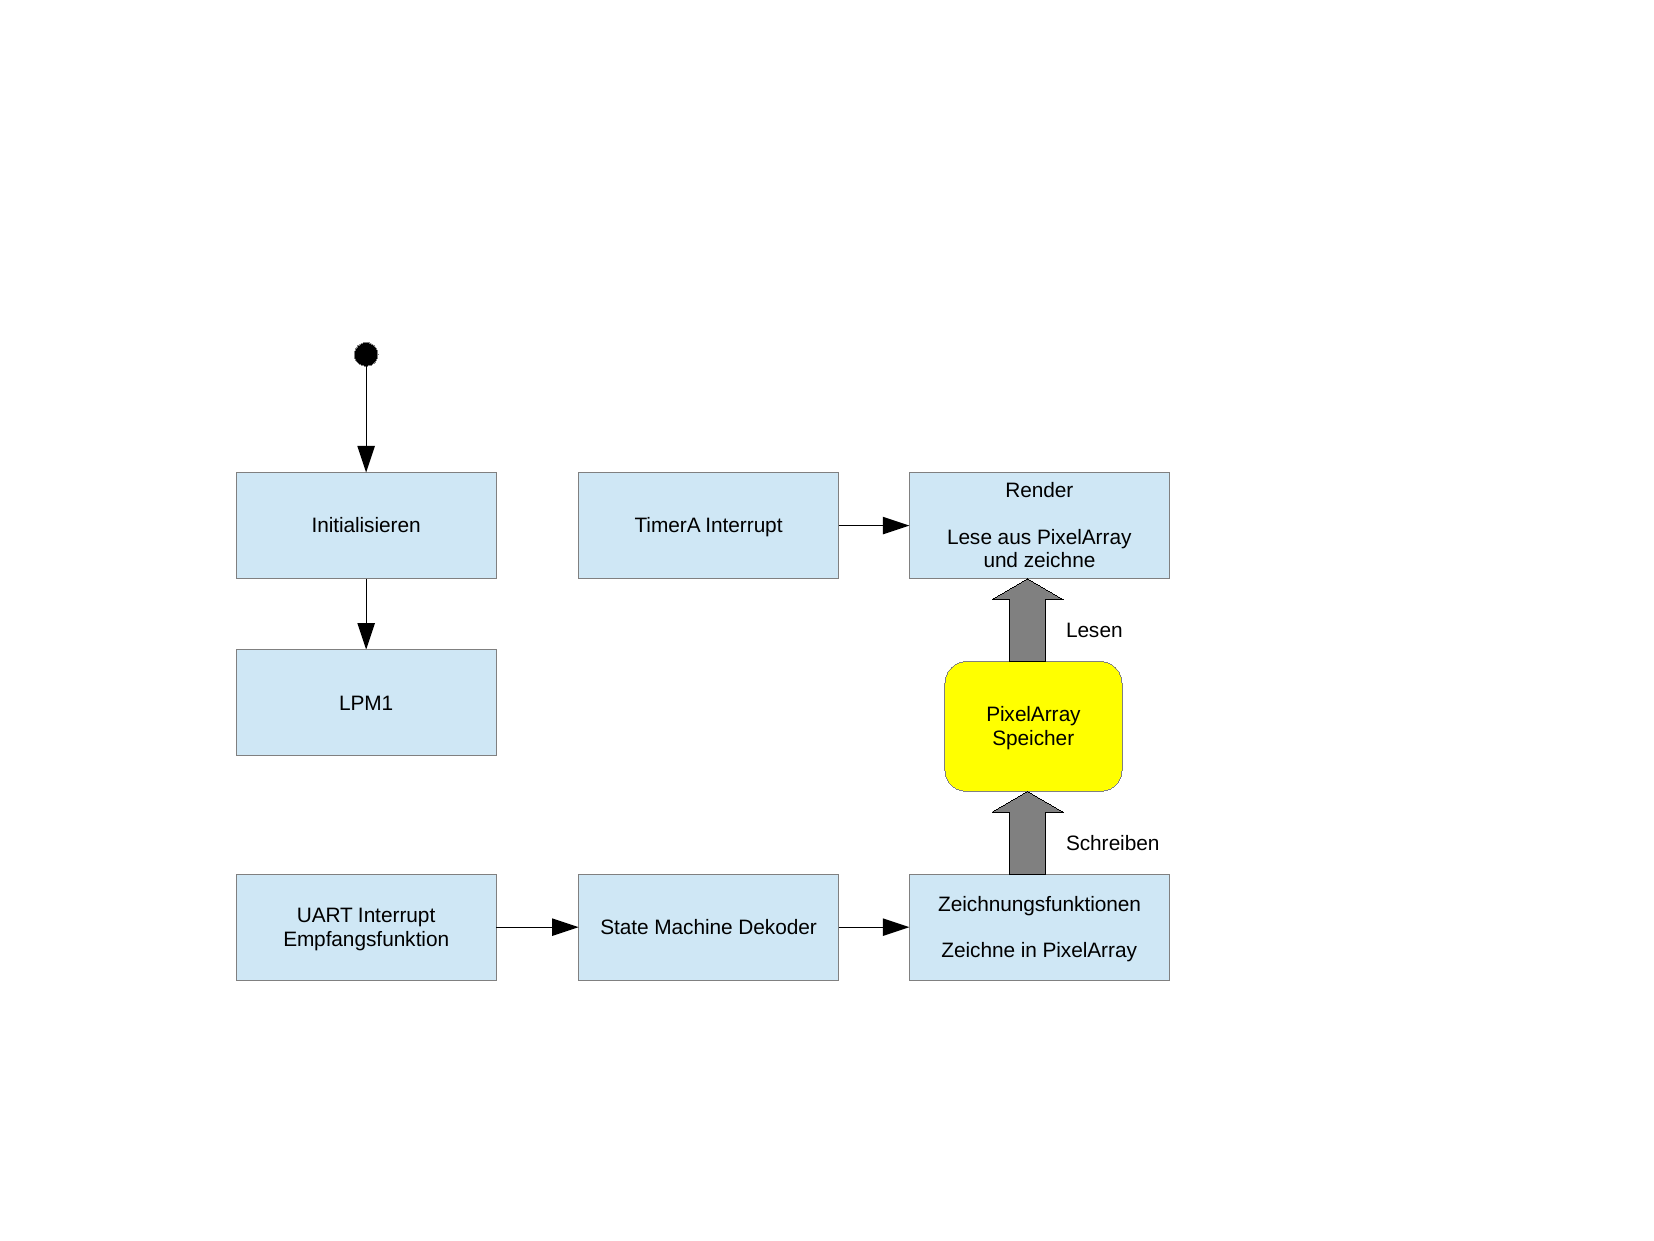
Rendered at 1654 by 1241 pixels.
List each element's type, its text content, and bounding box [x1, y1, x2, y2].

text_box Initialisieren [236, 472, 497, 579]
text_box PixelArray Speicher [944, 661, 1123, 792]
text_box [992, 578, 1064, 662]
text_box Lesen [1051, 611, 1229, 650]
text_box Zeichnungsfunktionen Zeichne in PixelArray [909, 874, 1170, 981]
text_box LPM1 [236, 649, 497, 756]
text_box State Machine Dekoder [578, 874, 839, 981]
text_box UART Interrupt Empfangsfunktion [236, 874, 497, 981]
text_box TimerA Interrupt [578, 472, 839, 579]
text_box Render Lese aus PixelArray und zeichne [909, 472, 1170, 579]
text_box Schreiben [1051, 824, 1229, 863]
text_box [992, 791, 1064, 875]
text_box [354, 342, 379, 367]
